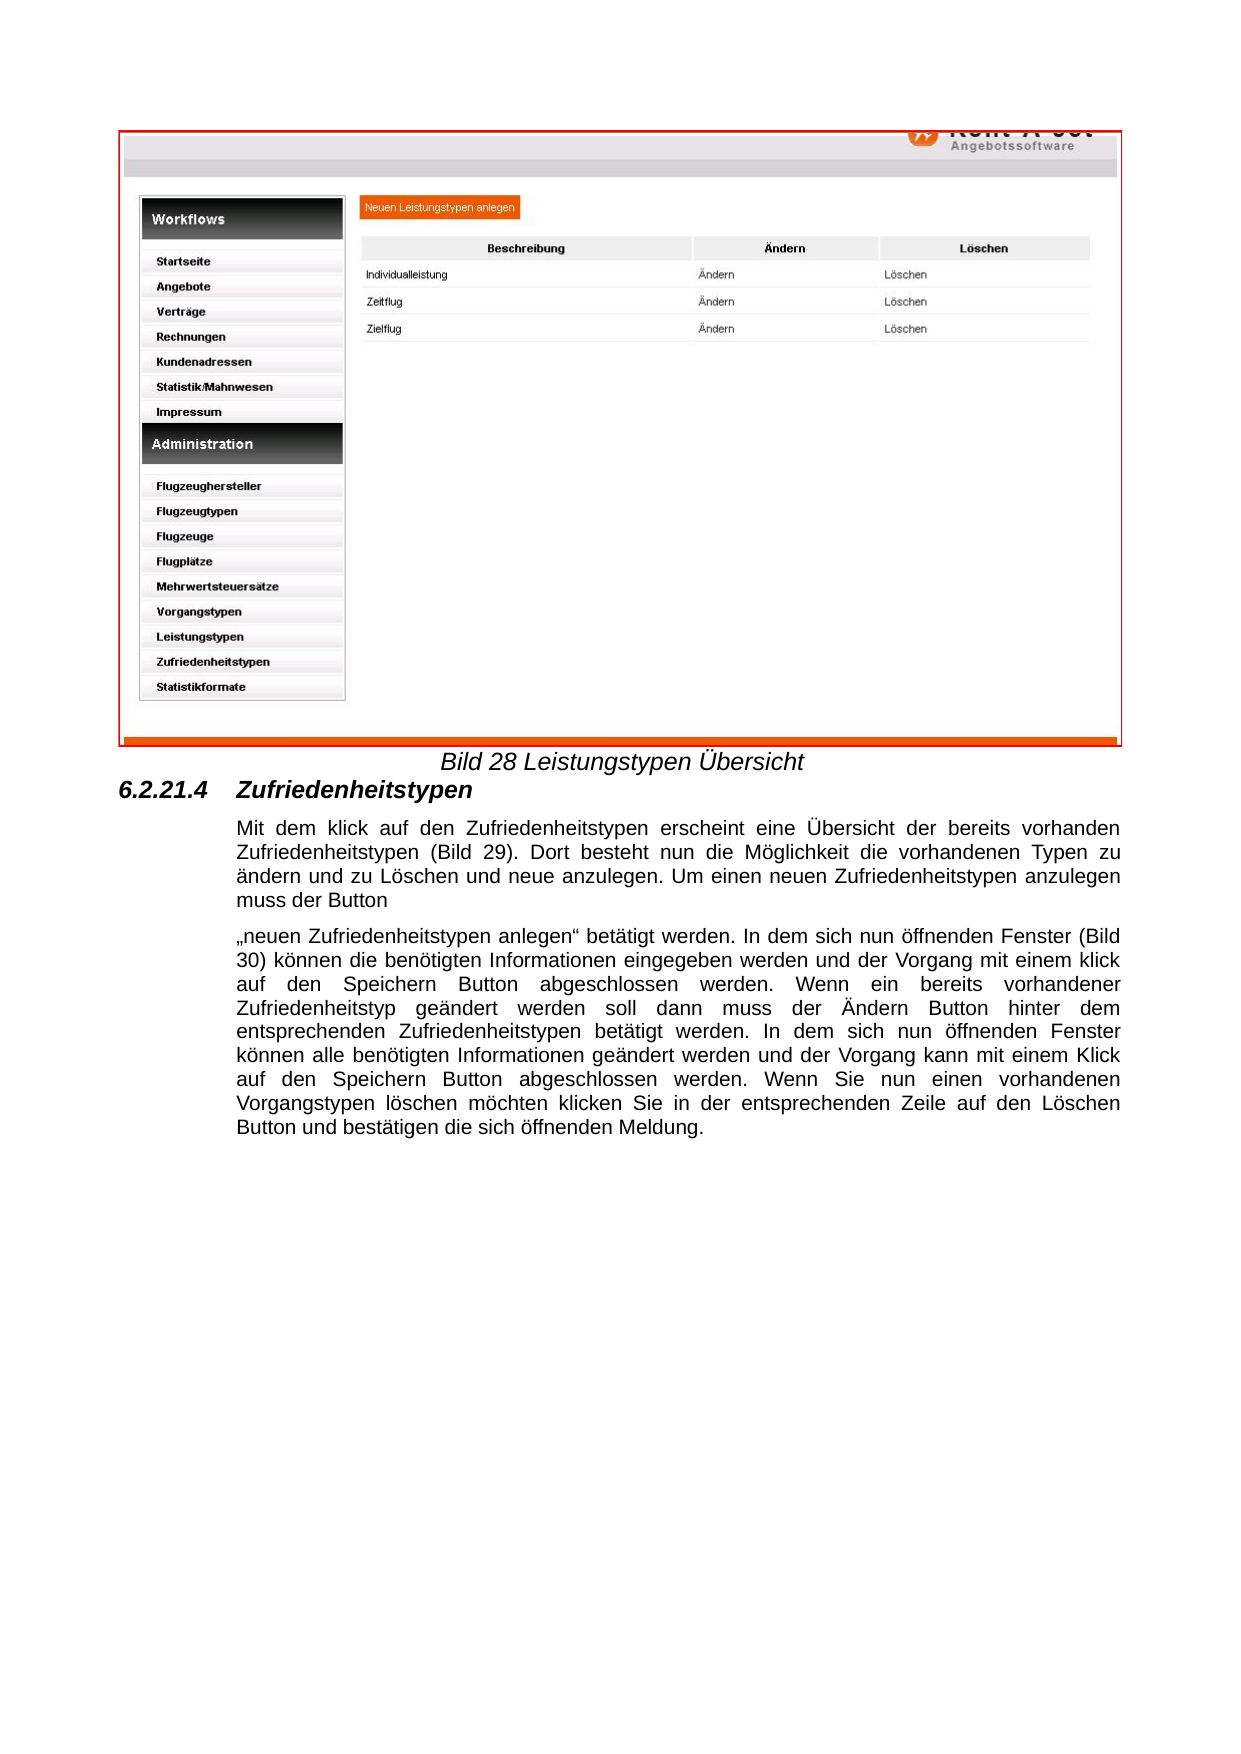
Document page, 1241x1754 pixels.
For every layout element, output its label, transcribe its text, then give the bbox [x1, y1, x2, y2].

subtitle Zufriedenheitstypen [118, 776, 1122, 804]
text „neuen Zufriedenheitstypen anlegen“ betätigt werden. In dem sich nun öffnenden Fenster (Bild 30) können die benötigten Informationen eingegeben werden und der Vorgang mit einem klick auf den Speichern Button abgeschlossen werden. Wenn ein bereits vorhandener Zufriedenheitstyp geändert werden soll dann muss der Ändern Button hinter dem entsprechenden Zufriedenheitstypen betätigt werden. In dem sich nun öffnenden Fenster können alle benötigten Informationen geändert werden und der Vorgang kann mit einem Klick auf den Speichern Button abgeschlossen werden. Wenn Sie nun einen vorhandenen Vorgangstypen löschen möchten klicken Sie in der entsprechenden Zeile auf den Löschen Button und bestätigen die sich öffnenden Meldung. [236, 923, 1122, 1139]
picture [118, 130, 1123, 747]
subtitle [118, 118, 1122, 130]
text Mit dem klick auf den Zufriedenheitstypen erscheint eine Übersicht der bereits vorhanden Zufriedenheitstypen (Bild 29). Dort besteht nun die Möglichkeit die vorhandenen Typen zu ändern und zu Löschen und neue anzulegen. Um einen neuen Zufriedenheitstypen anzulegen muss der Button [236, 816, 1122, 912]
text Bild 28 Leistungstypen Übersicht [118, 747, 1122, 776]
